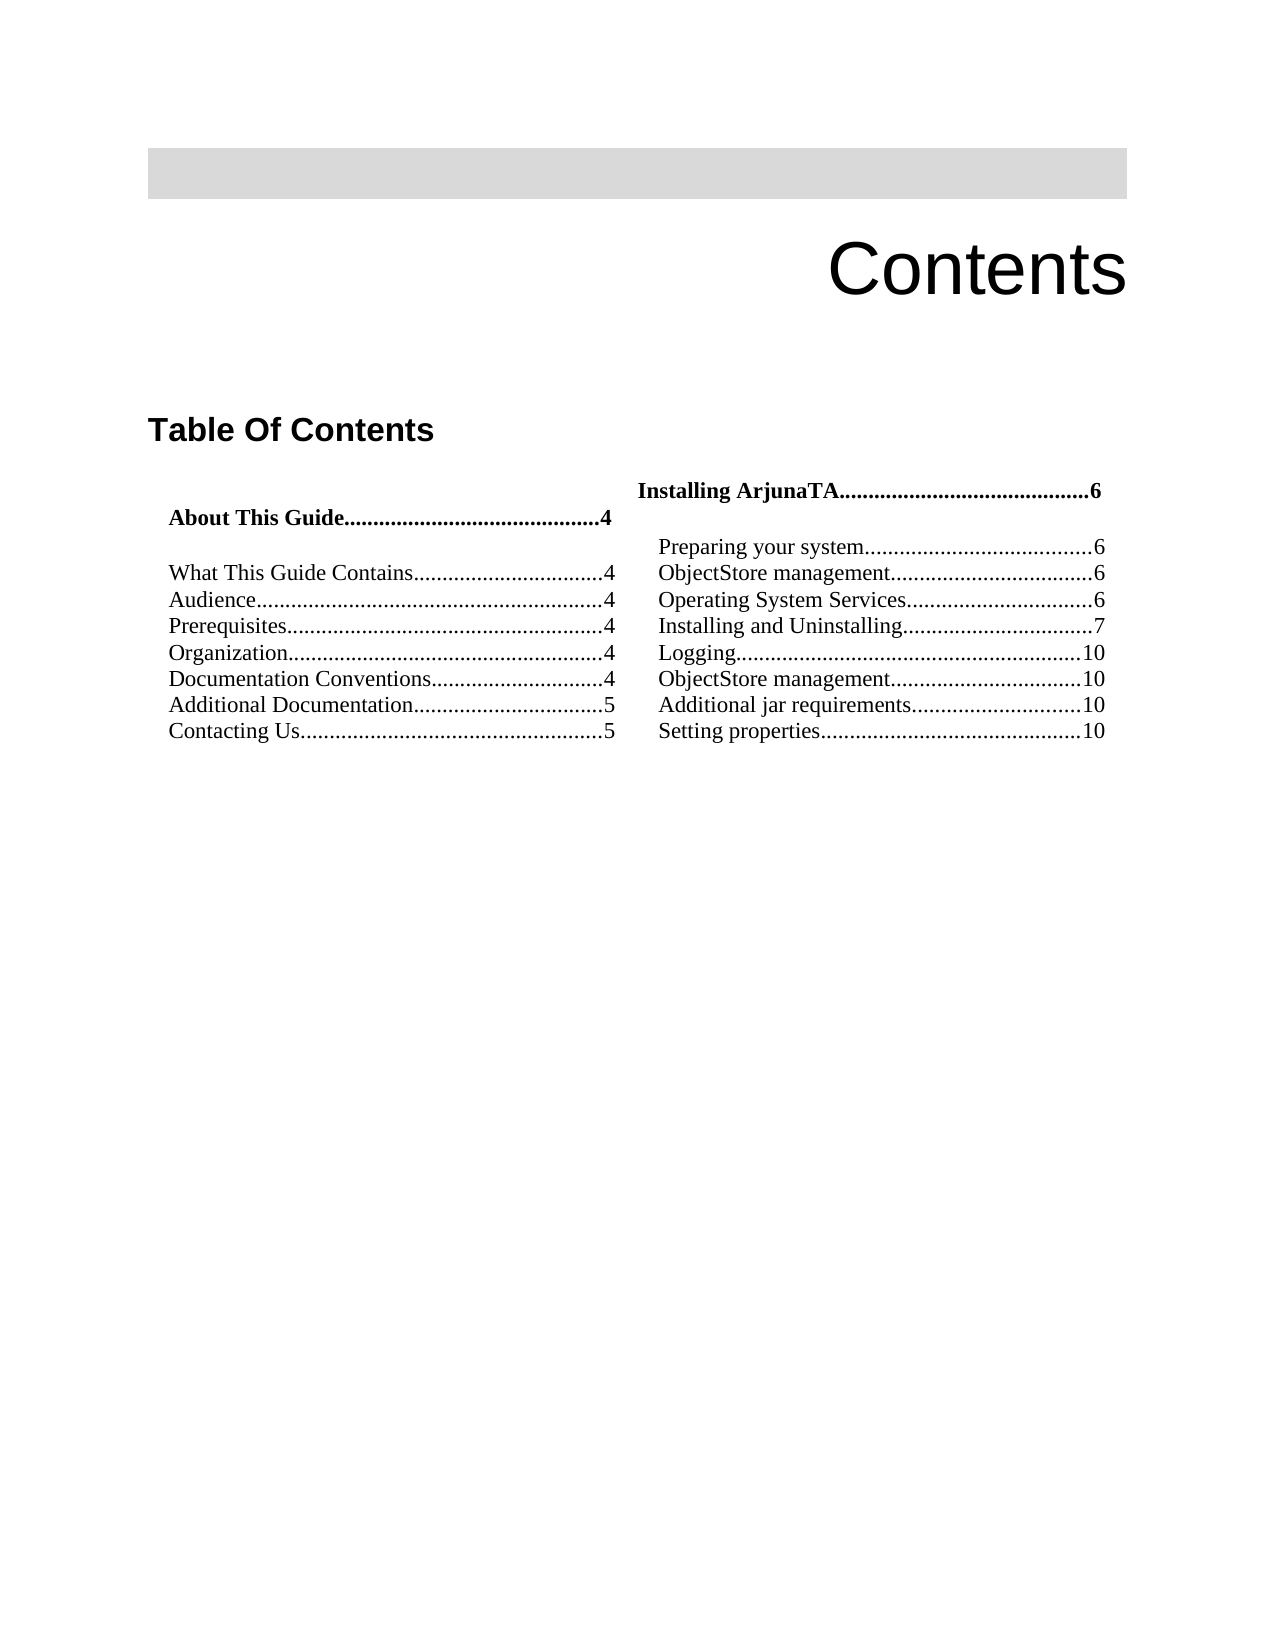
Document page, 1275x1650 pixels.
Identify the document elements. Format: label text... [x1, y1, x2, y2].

text Installing ArjunaTA 6 [637, 478, 1127, 504]
text Preparing your system 6 [658, 533, 1105, 559]
text Additional jar requirements 10 [658, 691, 1105, 718]
text Installing and Uninstalling 7 [658, 612, 1105, 638]
text Audience 4 [168, 586, 615, 612]
text ObjectStore management 10 [658, 665, 1105, 691]
text ObjectStore management 6 [658, 559, 1105, 586]
text Organization 4 [168, 638, 615, 665]
text Logging 10 [658, 638, 1105, 665]
text Setting properties 10 [658, 718, 1105, 744]
title Contents [263, 224, 1127, 310]
text Operating System Services 6 [658, 586, 1105, 612]
subtitle Table Of Contents [148, 410, 1127, 448]
text Documentation Conventions 4 [168, 665, 615, 691]
text Prerequisites 4 [168, 612, 615, 638]
text Additional Documentation 5 [168, 691, 615, 718]
text What This Guide Contains 4 [168, 559, 615, 586]
text Contacting Us 5 [168, 718, 615, 744]
text About This Guide 4 [148, 478, 637, 530]
